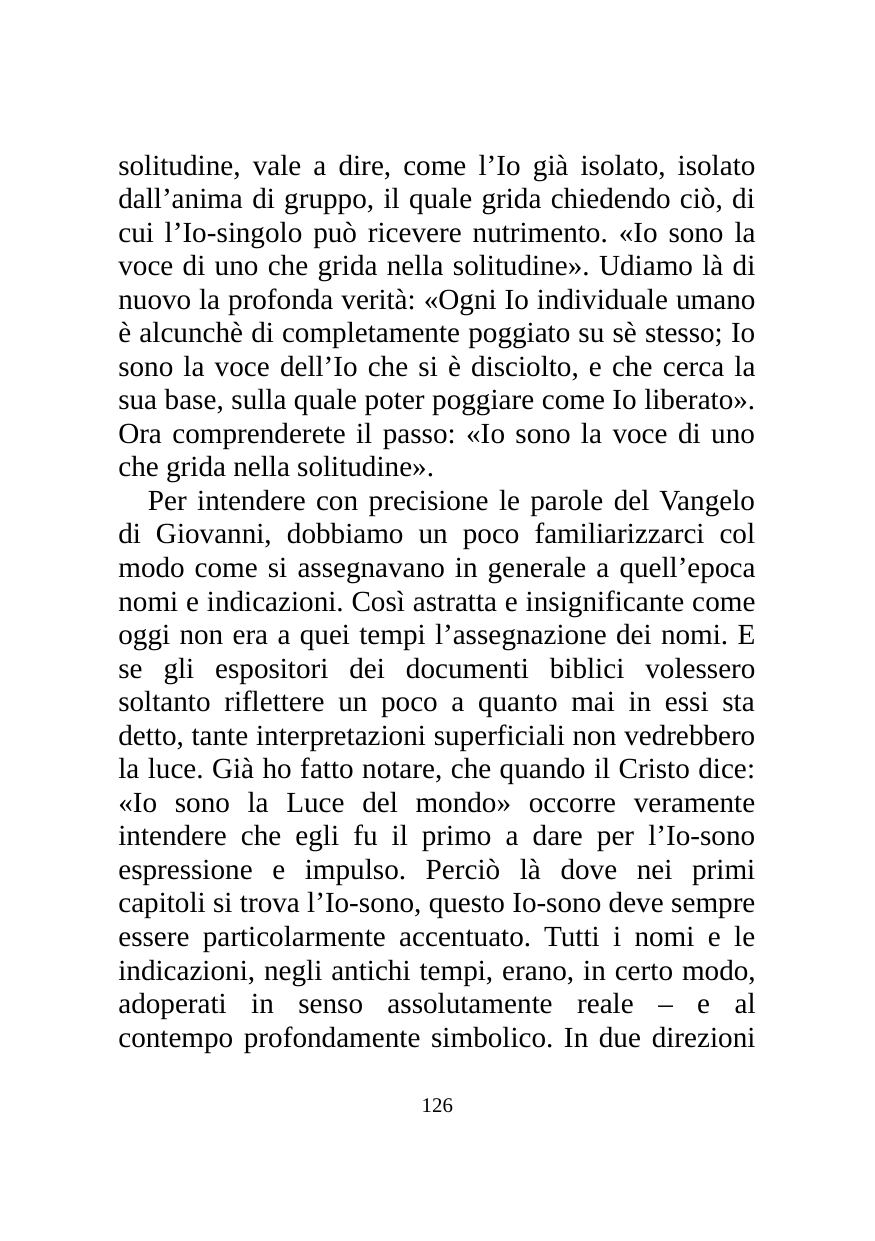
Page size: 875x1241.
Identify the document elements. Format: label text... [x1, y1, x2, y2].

text solitudine, vale a dire, come l’Io già isolato, isolato dall’anima di gruppo, il quale grida chiedendo ciò, di cui l’Io-singolo può ricevere nutrimento. «Io sono la voce di uno che grida nella solitudine». Udiamo là di nuovo la profonda verità: «Ogni Io individuale umano è alcunchè di completamente poggiato su sè stesso; Io sono la voce dell’Io che si è disciolto, e che cerca la sua base, sulla quale poter poggiare come Io liberato». Ora comprenderete il passo: «Io sono la voce di uno che grida nella solitudine». [118, 148, 756, 483]
text Per intendere con precisione le parole del Vangelo di Giovanni, dobbiamo un poco familiarizzarci col modo come si assegnavano in generale a quell’epoca nomi e indicazioni. Così astratta e insignificante come oggi non era a quei tempi l’assegnazione dei nomi. E se gli espositori dei documenti biblici volessero soltanto riflettere un poco a quanto mai in essi sta detto, tante interpretazioni superficiali non vedrebbero la luce. Già ho fatto notare, che quando il Cristo dice: «Io sono la Luce del mondo» occorre veramente intendere che egli fu il primo a dare per l’Io-sono espressione e impulso. Perciò là dove nei primi capitoli si trova l’Io-sono, questo Io-sono deve sempre essere particolarmente accentuato. Tutti i nomi e le indicazioni, negli antichi tempi, erano, in certo modo, adoperati in senso assolutamente reale – e al contempo profondamente simbolico. In due direzioni [118, 483, 756, 1053]
